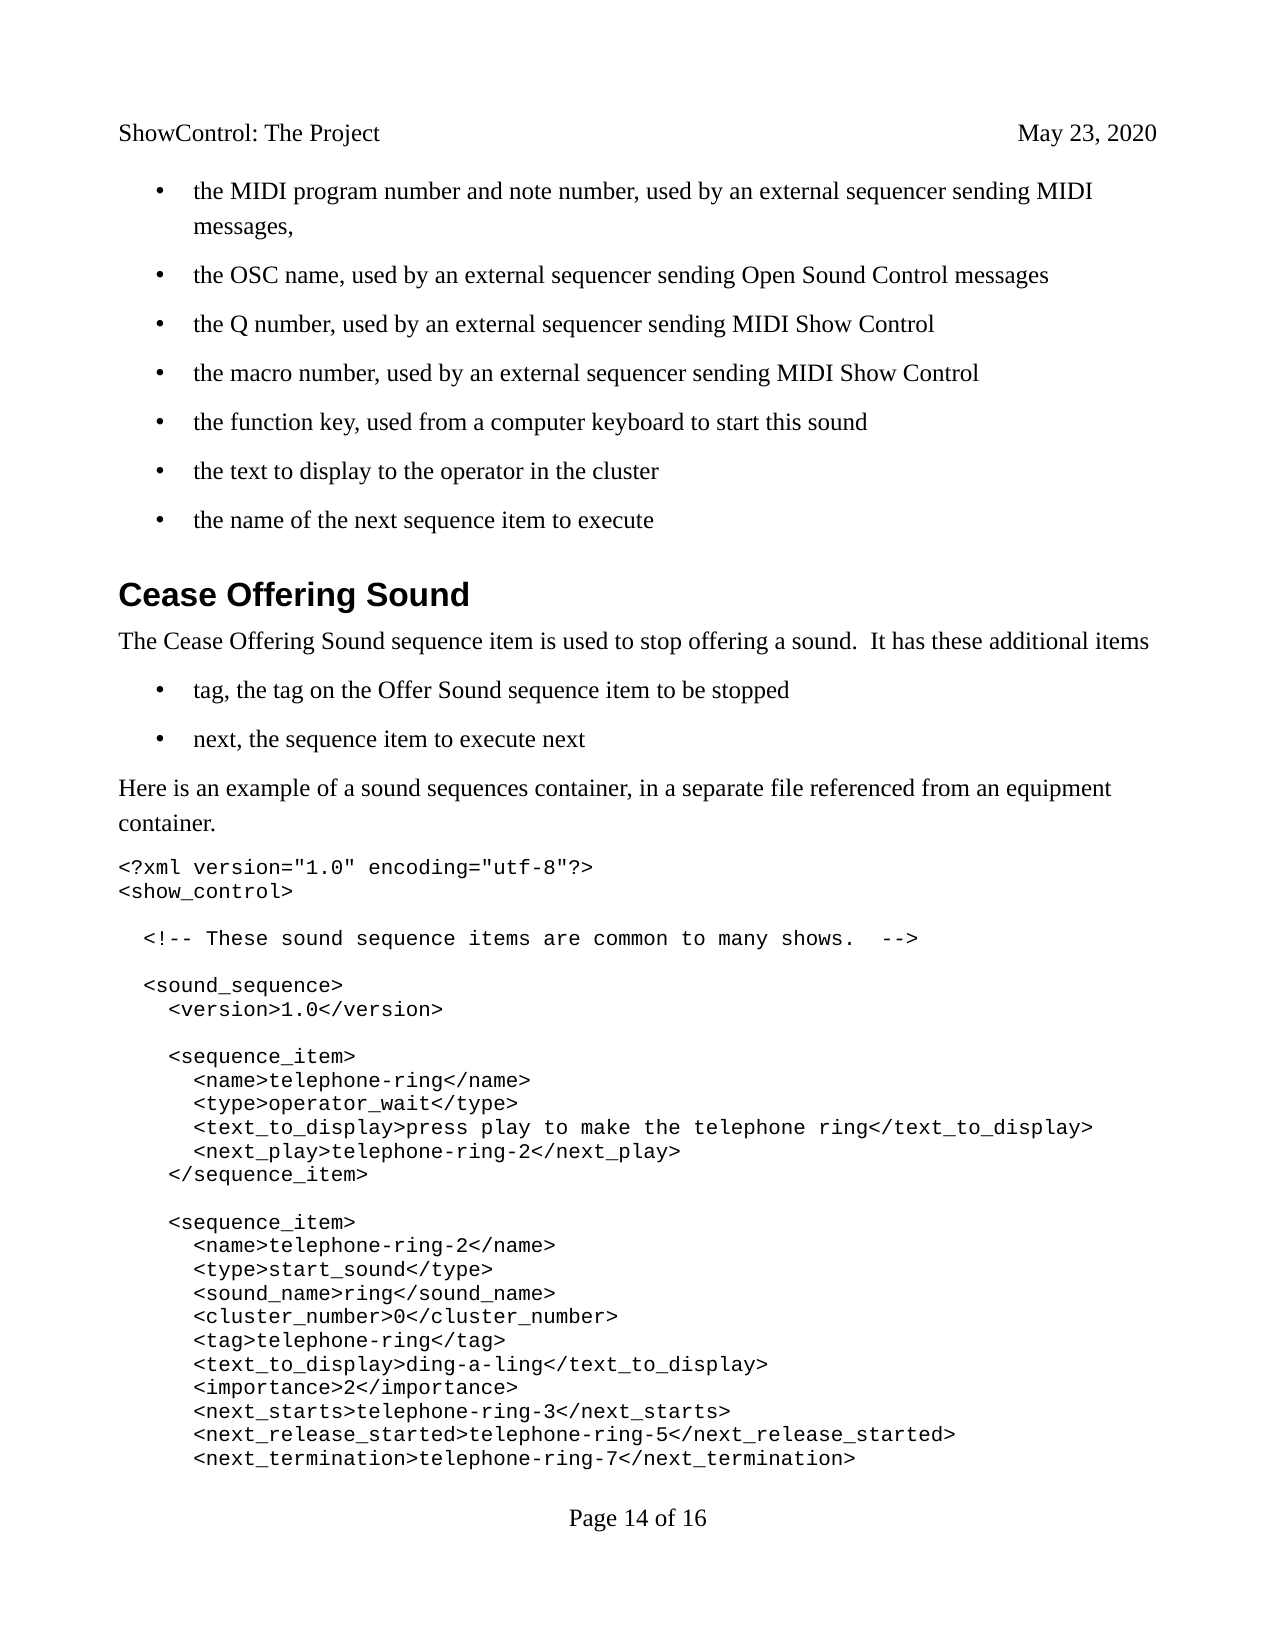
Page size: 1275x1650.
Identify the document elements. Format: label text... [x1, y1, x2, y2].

text <text_to_display>ding-a-ling</text_to_display> [118, 1353, 1157, 1377]
text <type>start_sound</type> [118, 1259, 1157, 1283]
list the MIDI program number and note number, used by an external sequencer sending MIDI messages, [156, 176, 1157, 239]
text Here is an example of a sound sequences container, in a separate file referenced from an equipment container. [118, 773, 1157, 837]
text <sound_name>ring</sound_name> [118, 1283, 1157, 1306]
text <type>operator_wait</type> [118, 1093, 1157, 1117]
subtitle Cease Offering Sound [118, 575, 1157, 614]
list the macro number, used by an external sequencer sending MIDI Show Control [156, 358, 1157, 387]
list the Q number, used by an external sequencer sending MIDI Show Control [156, 309, 1157, 338]
text <show_control> [118, 881, 1157, 904]
text <next_starts>telephone-ring-3</next_starts> [118, 1401, 1157, 1424]
text <name>telephone-ring</name> [118, 1070, 1157, 1093]
text <!-- These sound sequence items are common to many shows. --> [118, 928, 1157, 952]
text <version>1.0</version> [118, 999, 1157, 1022]
text <sequence_item> [118, 1046, 1157, 1070]
text <next_play>telephone-ring-2</next_play> [118, 1141, 1157, 1164]
text The Cease Offering Sound sequence item is used to stop offering a sound. It has these additional items [118, 626, 1157, 655]
text <importance>2</importance> [118, 1377, 1157, 1401]
text <name>telephone-ring-2</name> [118, 1235, 1157, 1259]
list tag, the tag on the Offer Sound sequence item to be stopped [156, 675, 1157, 704]
text </sequence_item> [118, 1164, 1157, 1188]
text <next_release_started>telephone-ring-5</next_release_started> [118, 1424, 1157, 1448]
text <sound_sequence> [118, 975, 1157, 999]
text <cluster_number>0</cluster_number> [118, 1306, 1157, 1330]
list the name of the next sequence item to execute [156, 505, 1157, 534]
text <?xml version="1.0" encoding="utf-8"?> [118, 857, 1157, 881]
list next, the sequence item to execute next [156, 724, 1157, 753]
text <text_to_display>press play to make the telephone ring</text_to_display> [118, 1117, 1157, 1141]
list the OSC name, used by an external sequencer sending Open Sound Control messages [156, 260, 1157, 289]
list the text to display to the operator in the cluster [156, 456, 1157, 485]
text <tag>telephone-ring</tag> [118, 1330, 1157, 1353]
list the function key, used from a computer keyboard to start this sound [156, 407, 1157, 436]
text <next_termination>telephone-ring-7</next_termination> [118, 1448, 1157, 1472]
text <sequence_item> [118, 1212, 1157, 1235]
